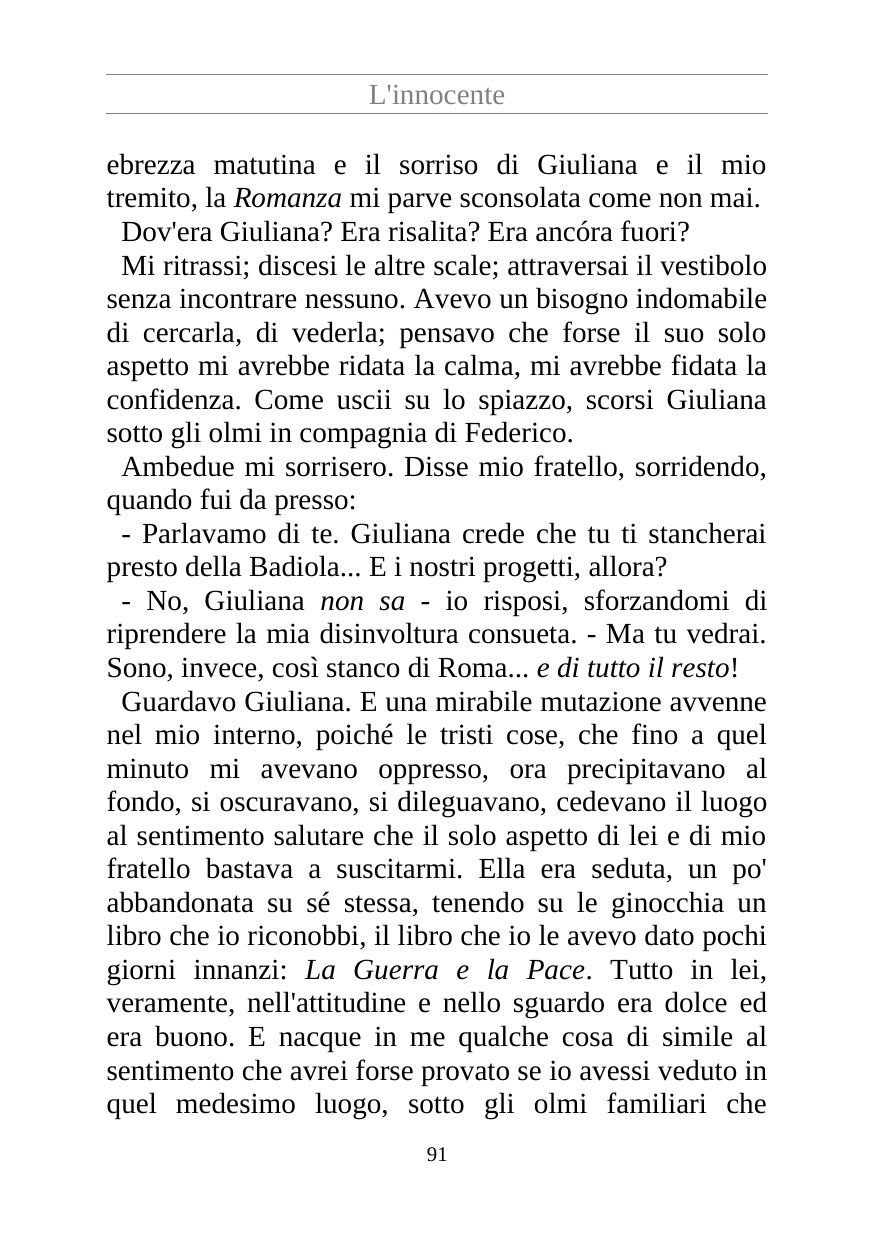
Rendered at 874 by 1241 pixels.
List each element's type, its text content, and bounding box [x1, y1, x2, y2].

text - No, Giuliana non sa - io risposi, sforzandomi di riprendere la mia disinvoltura consueta. - Ma tu vedrai. Sono, invece, così stanco di Roma... e di tutto il resto! [106, 583, 768, 684]
text Mi ritrassi; discesi le altre scale; attraversai il vestibolo senza incontrare nessuno. Avevo un bisogno indomabile di cercarla, di vederla; pensavo che forse il suo solo aspetto mi avrebbe ridata la calma, mi avrebbe fidata la confidenza. Come uscii su lo spiazzo, scorsi Giuliana sotto gli olmi in compagnia di Federico. [106, 248, 768, 449]
text ebrezza matutina e il sorriso di Giuliana e il mio tremito, la Romanza mi parve sconsolata come non mai. [106, 147, 768, 214]
text Ambedue mi sorrisero. Disse mio fratello, sorridendo, quando fui da presso: [106, 449, 768, 516]
text Dov'era Giuliana? Era risalita? Era ancóra fuori? [106, 214, 768, 248]
text Guardavo Giuliana. E una mirabile mutazione avvenne nel mio interno, poiché le tristi cose, che fino a quel minuto mi avevano oppresso, ora precipitavano al fondo, si oscuravano, si dileguavano, cedevano il luogo al sentimento salutare che il solo aspetto di lei e di mio fratello bastava a suscitarmi. Ella era seduta, un po' abbandonata su sé stessa, tenendo su le ginocchia un libro che io riconobbi, il libro che io le avevo dato pochi giorni innanzi: La Guerra e la Pace. Tutto in lei, veramente, nell'attitudine e nello sguardo era dolce ed era buono. E nacque in me qualche cosa di simile al sentimento che avrei forse provato se io avessi veduto in quel medesimo luogo, sotto gli olmi familiari che [106, 684, 768, 1120]
text - Parlavamo di te. Giuliana crede che tu ti stancherai presto della Badiola... E i nostri progetti, allora? [106, 516, 768, 583]
